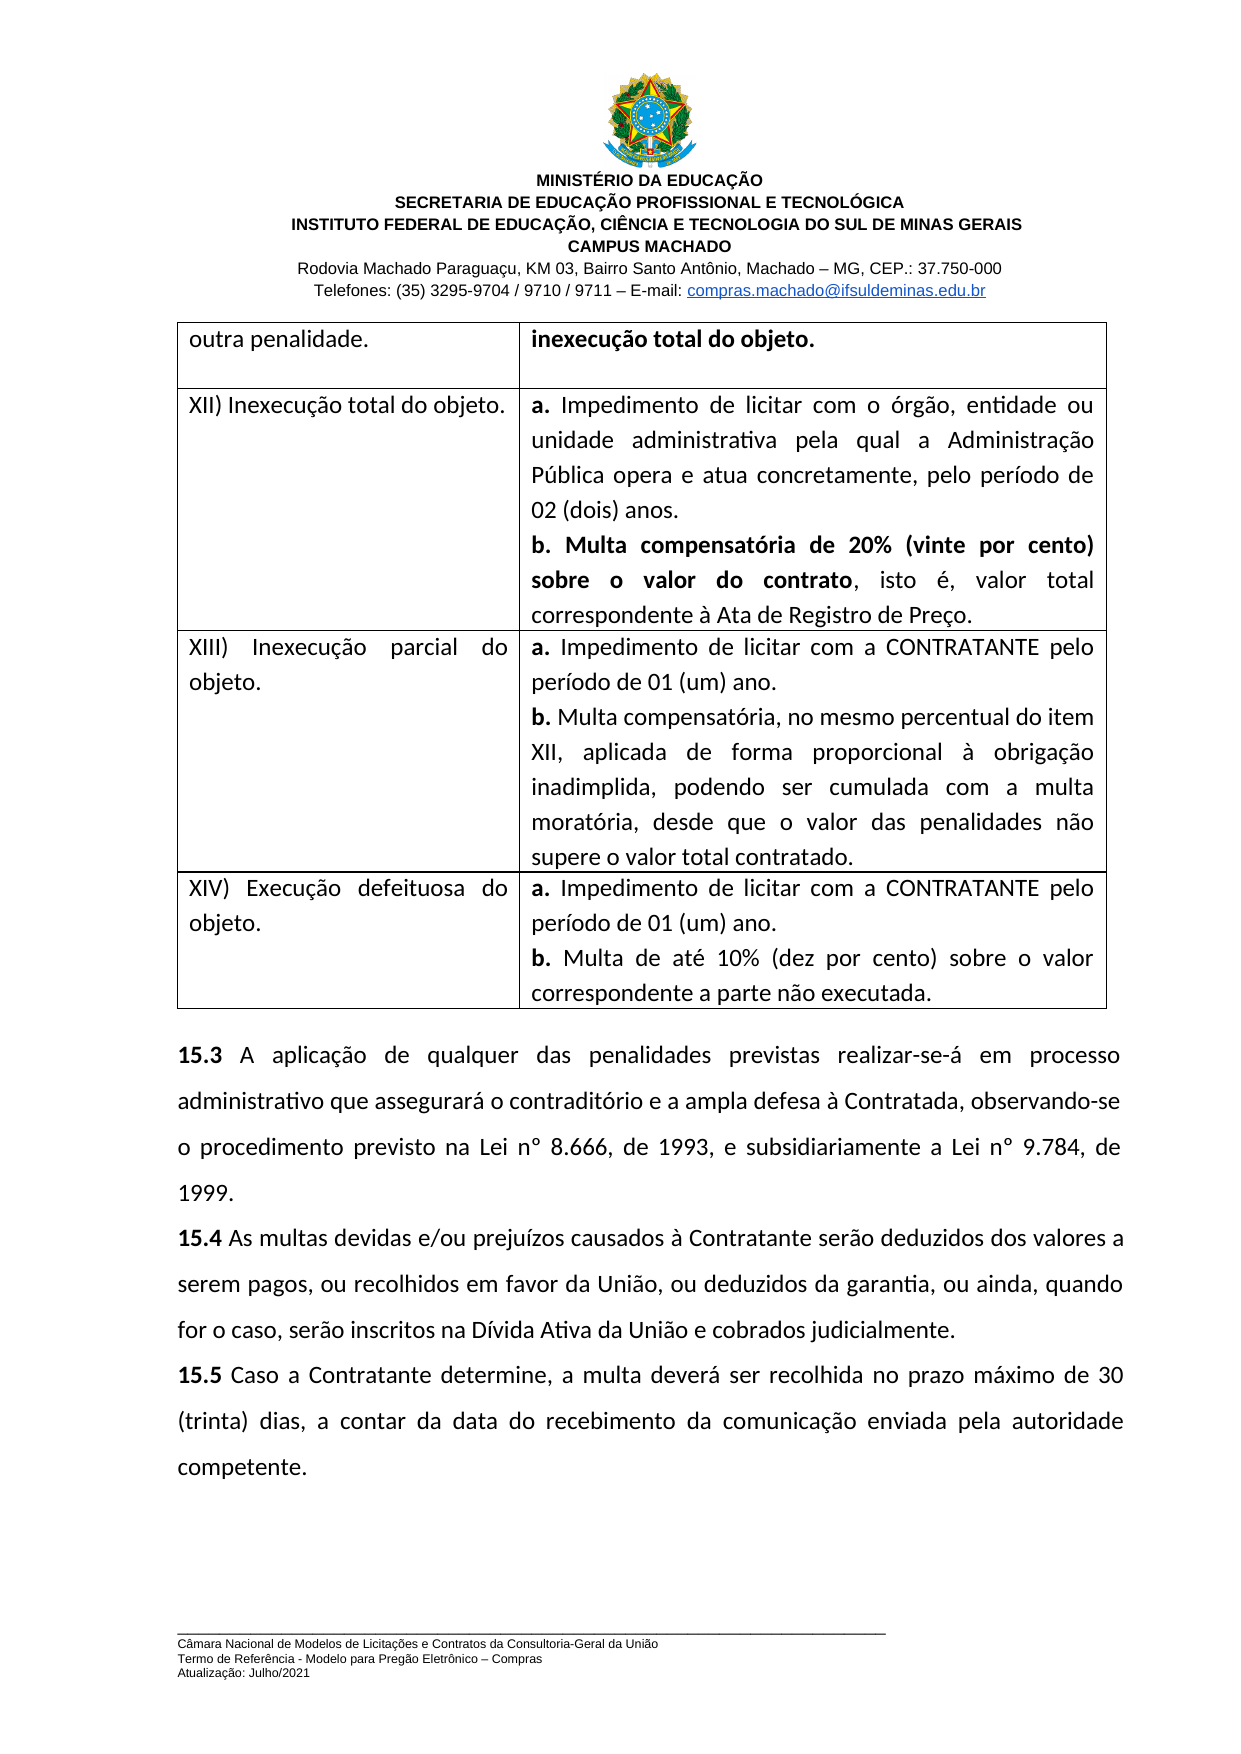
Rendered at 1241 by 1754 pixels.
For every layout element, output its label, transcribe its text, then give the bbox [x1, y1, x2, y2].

text 15.3 A aplicação de qualquer das penalidades previstas realizar-se-á em processo administrativo que assegurará o contraditório e a ampla defesa à Contratada, observando-se o procedimento previsto na Lei nº 8.666, de 1993, e subsidiariamente a Lei nº 9.784, de 1999. [177, 1039, 1122, 1207]
table_cell XII) Inexecução total do objeto. [178, 389, 519, 630]
table_cell a. Impedimento de licitar com o órgão, entidade ou unidade administrativa pela qual a Administração Pública opera e atua concretamente, pelo período de 02 (dois) anos. b. Multa compensatória de 20% (vinte por cento) sobre o valor do contrato, isto é, valor total correspondente à Ata de Registro de Preço. [520, 389, 1106, 630]
table_cell outra penalidade. [178, 323, 519, 388]
table_cell XIII) Inexecução parcial do objeto. [178, 631, 519, 871]
table_cell a. Impedimento de licitar com a CONTRATANTE pelo período de 01 (um) ano. b. Multa compensatória, no mesmo percentual do item XII, aplicada de forma proporcional à obrigação inadimplida, podendo ser cumulada com a multa moratória, desde que o valor das penalidades não supere o valor total contratado. [520, 631, 1106, 871]
picture [669, 149, 680, 155]
table_cell a. Impedimento de licitar com a CONTRATANTE pelo período de 01 (um) ano. b. Multa de até 10% (dez por cento) sobre o valor correspondente a parte não executada. [520, 873, 1106, 1008]
picture [643, 163, 658, 168]
picture [603, 73, 697, 168]
text 15.5 Caso a Contratante determine, a multa deverá ser recolhida no prazo máximo de 30 (trinta) dias, a contar da data do recebimento da comunicação enviada pela autoridade competente. [177, 1360, 1125, 1482]
table_cell XIV) Execução defeituosa do objeto. [178, 873, 519, 1008]
table_cell inexecução total do objeto. [520, 323, 1106, 388]
text 15.4 As multas devidas e/ou prejuízos causados à Contratante serão deduzidos dos valores a serem pagos, ou recolhidos em favor da União, ou deduzidos da garantia, ou ainda, quando for o caso, serão inscritos na Dívida Ativa da União e cobrados judicialmente. [177, 1222, 1125, 1344]
